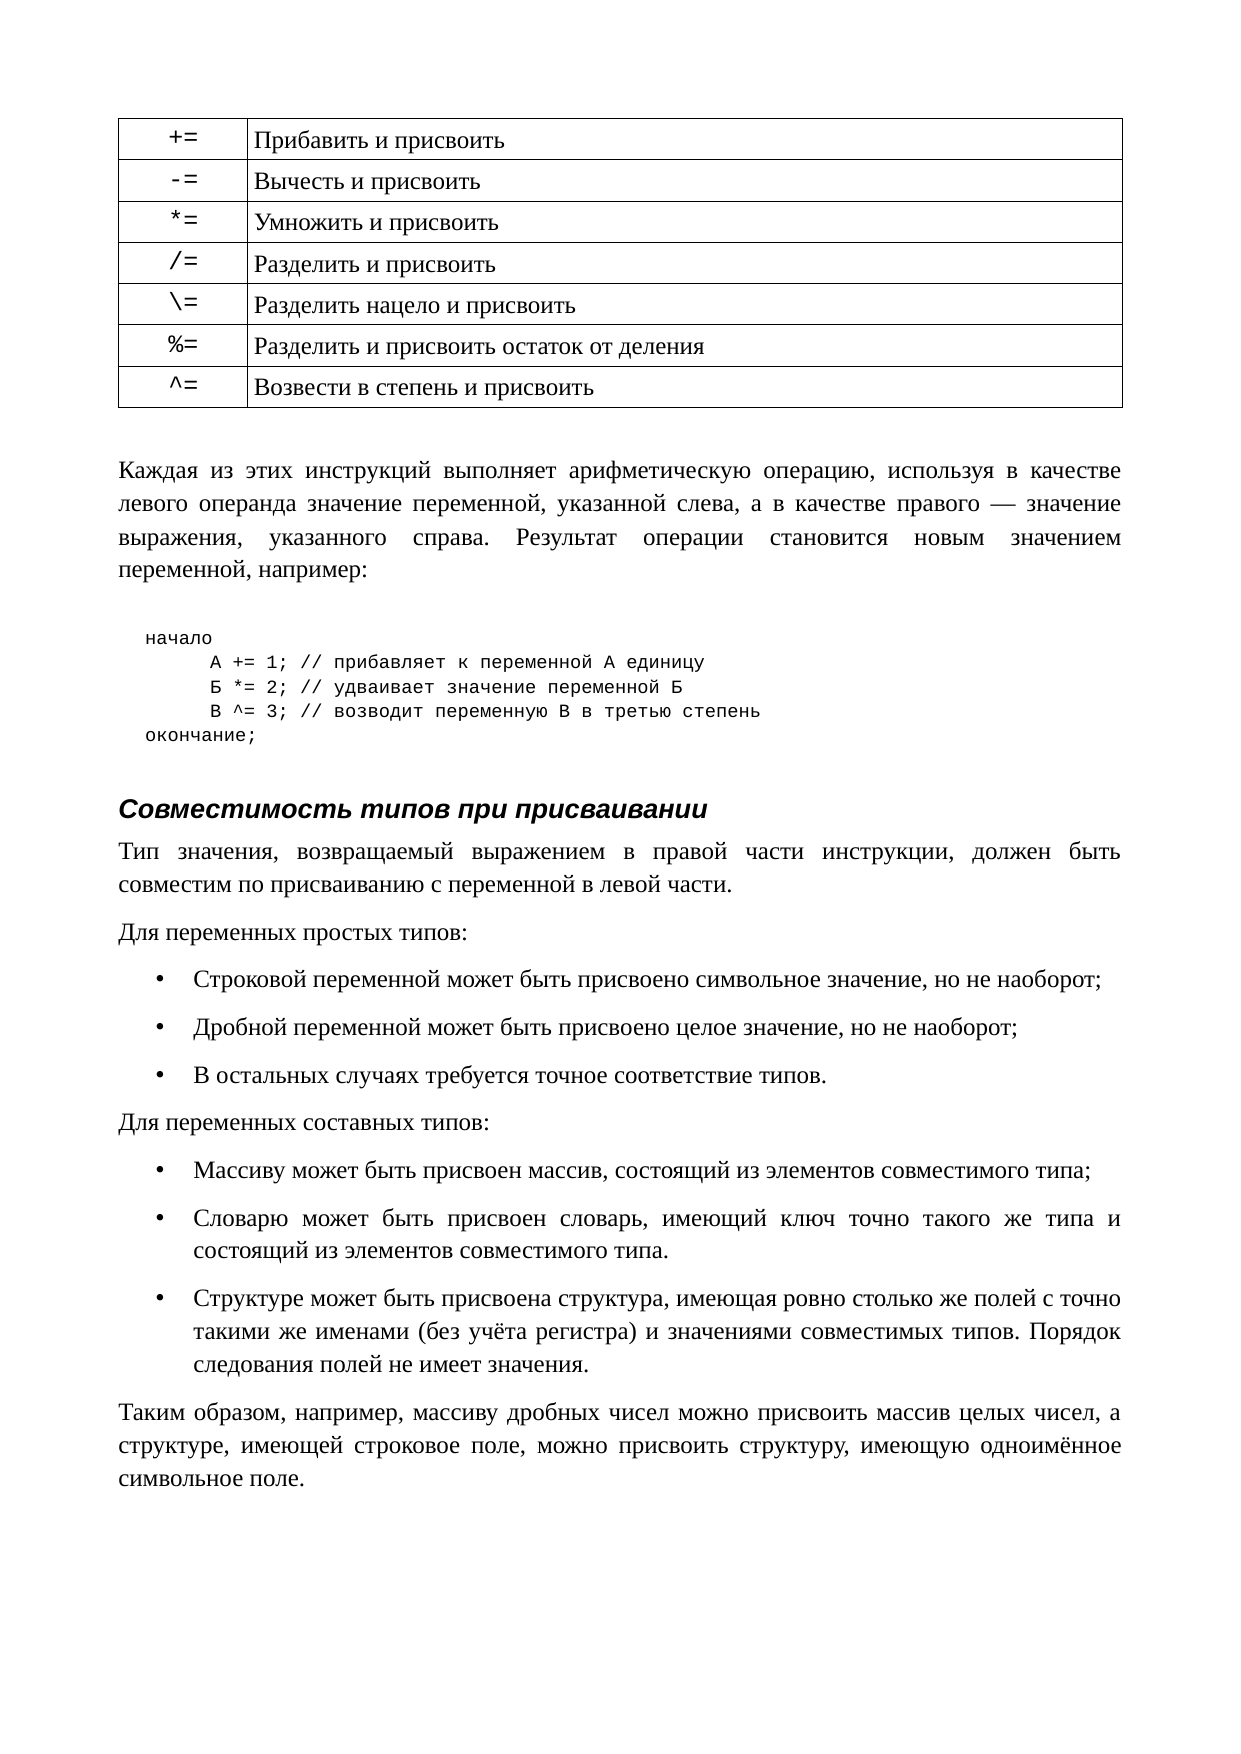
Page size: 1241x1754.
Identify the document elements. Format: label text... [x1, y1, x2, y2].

table_cell /= [119, 243, 247, 283]
subtitle Совместимость типов при присваивании [118, 793, 1122, 824]
table_cell \= [119, 284, 247, 324]
table_cell *= [119, 202, 247, 242]
table_cell -= [119, 160, 247, 201]
list Словарю может быть присвоен словарь, имеющий ключ точно такого же типа и состоящий из элементов совместимого типа. [156, 1203, 1122, 1264]
text окончание; [136, 717, 1104, 756]
text Таким образом, например, массиву дробных чисел можно присвоить массив целых чисел, а структуре, имеющей строковое поле, можно присвоить структуру, имеющую одноимённое символьное поле. [118, 1397, 1122, 1492]
text Для переменных составных типов: [118, 1107, 1122, 1136]
table_header Прибавить и присвоить [248, 119, 1122, 159]
table_cell %= [119, 325, 247, 366]
list Структуре может быть присвоена структура, имеющая ровно столько же полей с точно такими же именами (без учёта регистра) и значениями совместимых типов. Порядок следования полей не имеет значения. [156, 1283, 1122, 1378]
table_header += [119, 119, 247, 159]
table_cell Разделить нацело и присвоить [248, 284, 1122, 324]
text Тип значения, возвращаемый выражением в правой части инструкции, должен быть совместим по присваиванию с переменной в левой части. [118, 836, 1122, 898]
list В остальных случаях требуется точное соответствие типов. [156, 1060, 1122, 1088]
text Б *= 2; // удваивает значение переменной Б [136, 669, 1104, 693]
text начало [136, 620, 1104, 644]
list Массиву может быть присвоен массив, состоящий из элементов совместимого типа; [156, 1155, 1122, 1184]
text А += 1; // прибавляет к переменной А единицу [136, 644, 1104, 669]
list Строковой переменной может быть присвоено символьное значение, но не наоборот; [156, 964, 1122, 993]
table_cell Возвести в степень и присвоить [248, 367, 1122, 407]
table_cell ^= [119, 367, 247, 407]
table_cell Разделить и присвоить [248, 243, 1122, 283]
list Дробной переменной может быть присвоено целое значение, но не наоборот; [156, 1012, 1122, 1041]
text В ^= 3; // возводит переменную В в третью степень [136, 693, 1104, 717]
table_cell Вычесть и присвоить [248, 160, 1122, 201]
table_cell Разделить и присвоить остаток от деления [248, 325, 1122, 366]
text Каждая из этих инструкций выполняет арифметическую операцию, используя в качестве левого операнда значение переменной, указанной слева, а в качестве правого — значение выражения, указанного справа. Результат операции становится новым значением переменной, например: [118, 456, 1122, 583]
table_cell Умножить и присвоить [248, 202, 1122, 242]
text Для переменных простых типов: [118, 917, 1122, 946]
